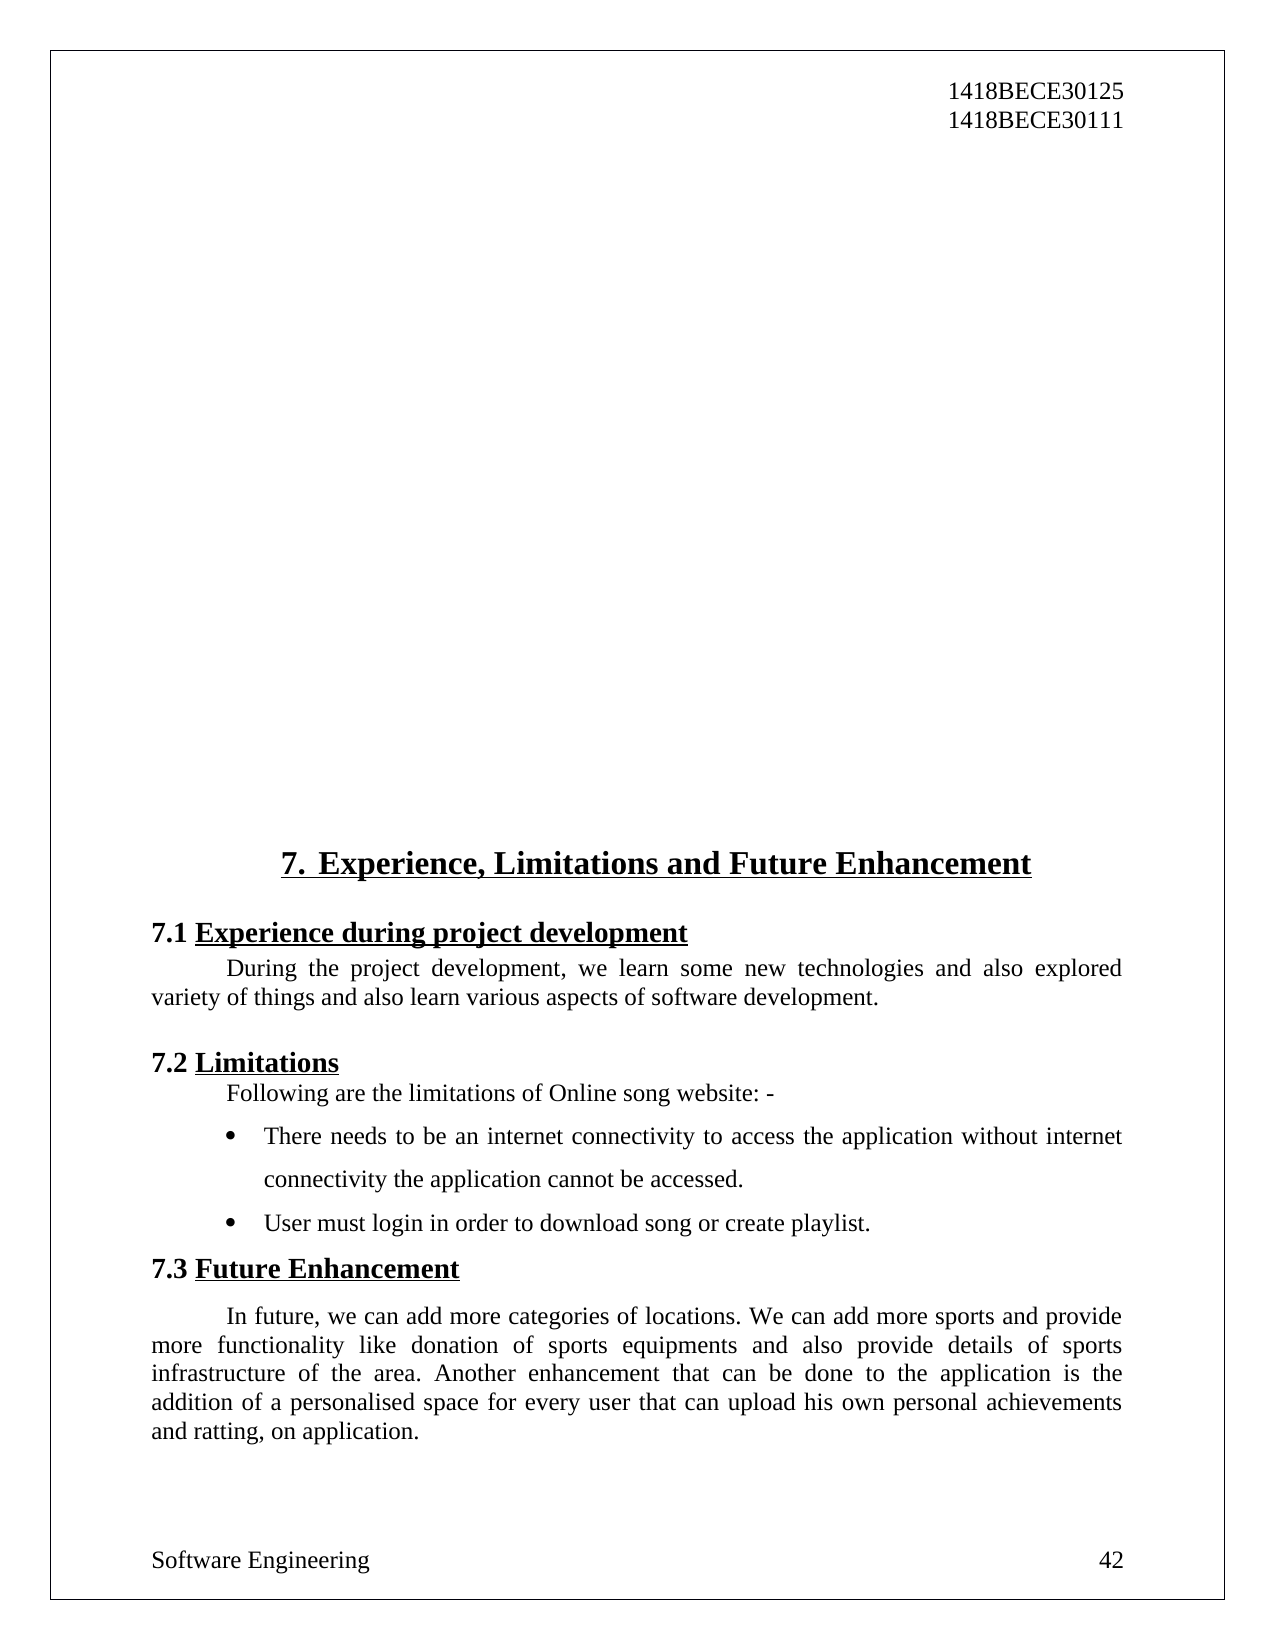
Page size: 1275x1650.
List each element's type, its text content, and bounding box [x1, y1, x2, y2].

text During the project development, we learn some new technologies and also explored variety of things and also learn various aspects of software development. [151, 949, 1124, 1011]
text 7.1 Experience during project development [151, 915, 1124, 949]
list User must login in order to download song or create playlist. [226, 1208, 1124, 1236]
text In future, we can add more categories of locations. We can add more sports and provide more functionality like donation of sports equipments and also provide details of sports infrastructure of the area. Another enhancement that can be done to the application is the addition of a personalised space for every user that can upload his own personal achievements and ratting, on application. [151, 1301, 1124, 1445]
text 7.2 Limitations [151, 1045, 1124, 1078]
list There needs to be an internet connectivity to access the application without internet connectivity the application cannot be accessed. [226, 1121, 1124, 1193]
list Experience, Limitations and Future Enhancement [188, 843, 1124, 882]
text Following are the limitations of Online song website: - [151, 1078, 1124, 1107]
text 7.3 Future Enhancement [151, 1251, 1124, 1284]
